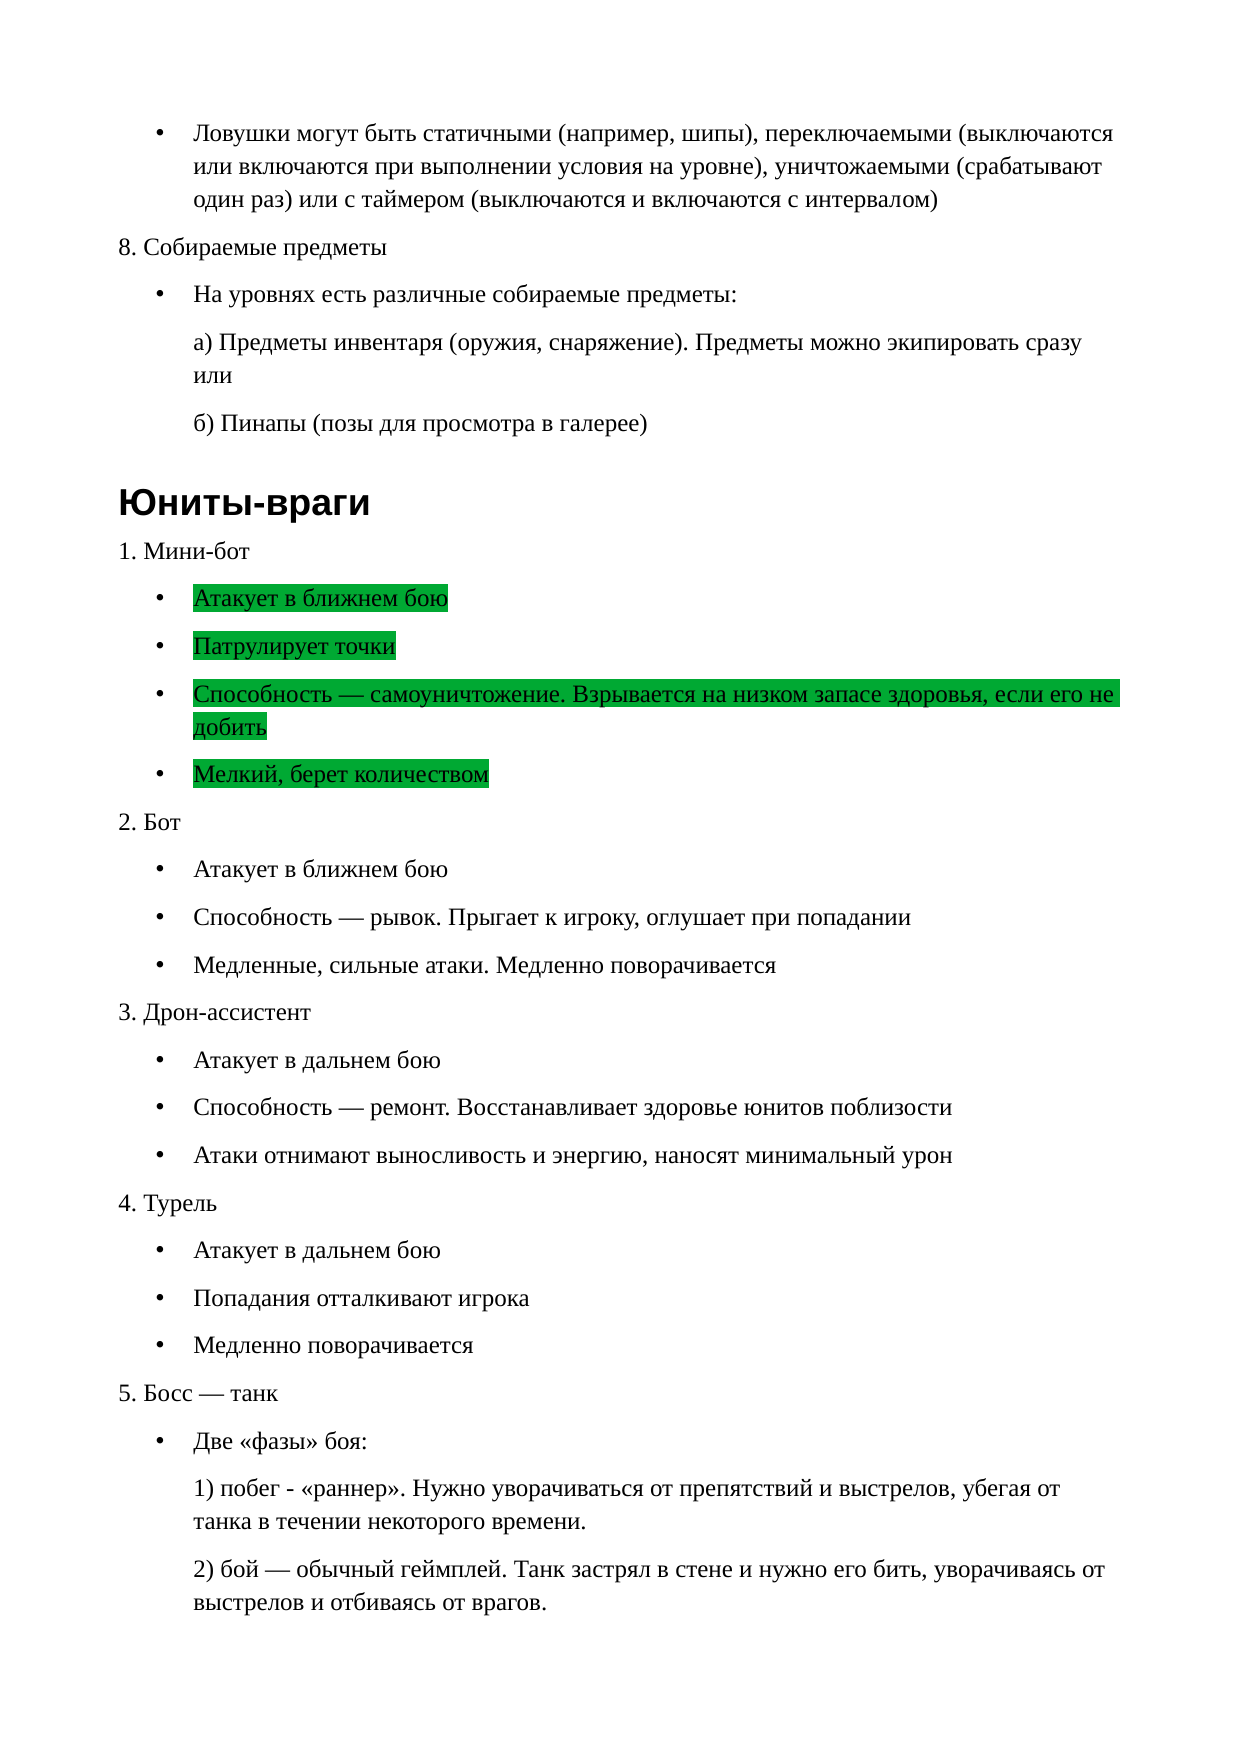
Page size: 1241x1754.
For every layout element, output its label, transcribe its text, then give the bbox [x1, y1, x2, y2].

subtitle Юниты-враги [118, 480, 1122, 523]
text 4. Турель [118, 1188, 1122, 1216]
text 8. Собираемые предметы [118, 232, 1122, 261]
list 1) побег - «раннер». Нужно уворачиваться от препятствий и выстрелов, убегая от танка в течении некоторого времени. [156, 1473, 1122, 1535]
list Атакует в дальнем бою [156, 1235, 1122, 1264]
text 3. Дрон-ассистент [118, 997, 1122, 1026]
list Патрулирует точки [156, 631, 1122, 660]
list На уровнях есть различные собираемые предметы: [156, 279, 1122, 308]
list Способность — рывок. Прыгает к игроку, оглушает при попадании [156, 902, 1122, 931]
list Мелкий, берет количеством [156, 759, 1122, 788]
text 1. Мини-бот [118, 536, 1122, 564]
text 2. Бот [118, 807, 1122, 836]
list Медленно поворачивается [156, 1331, 1122, 1359]
list а) Предметы инвентаря (оружия, снаряжение). Предметы можно экипировать сразу или [156, 327, 1122, 389]
list Способность — самоуничтожение. Взрывается на низком запасе здоровья, если его не добить [156, 679, 1122, 740]
list Две «фазы» боя: [156, 1426, 1122, 1454]
list Попадания отталкивают игрока [156, 1283, 1122, 1312]
list 2) бой — обычный геймплей. Танк застрял в стене и нужно его бить, уворачиваясь от выстрелов и отбиваясь от врагов. [156, 1554, 1122, 1616]
list б) Пинапы (позы для просмотра в галерее) [156, 408, 1122, 436]
list Медленные, сильные атаки. Медленно поворачивается [156, 950, 1122, 978]
list Ловушки могут быть статичными (например, шипы), переключаемыми (выключаются или включаются при выполнении условия на уровне), уничтожаемыми (срабатывают один раз) или с таймером (выключаются и включаются с интервалом) [156, 118, 1122, 213]
list Атакует в ближнем бою [156, 583, 1122, 612]
list Атаки отнимают выносливость и энергию, наносят минимальный урон [156, 1140, 1122, 1169]
list Атакует в дальнем бою [156, 1045, 1122, 1074]
list Атакует в ближнем бою [156, 854, 1122, 883]
text 5. Босс — танк [118, 1378, 1122, 1407]
list Способность — ремонт. Восстанавливает здоровье юнитов поблизости [156, 1092, 1122, 1121]
